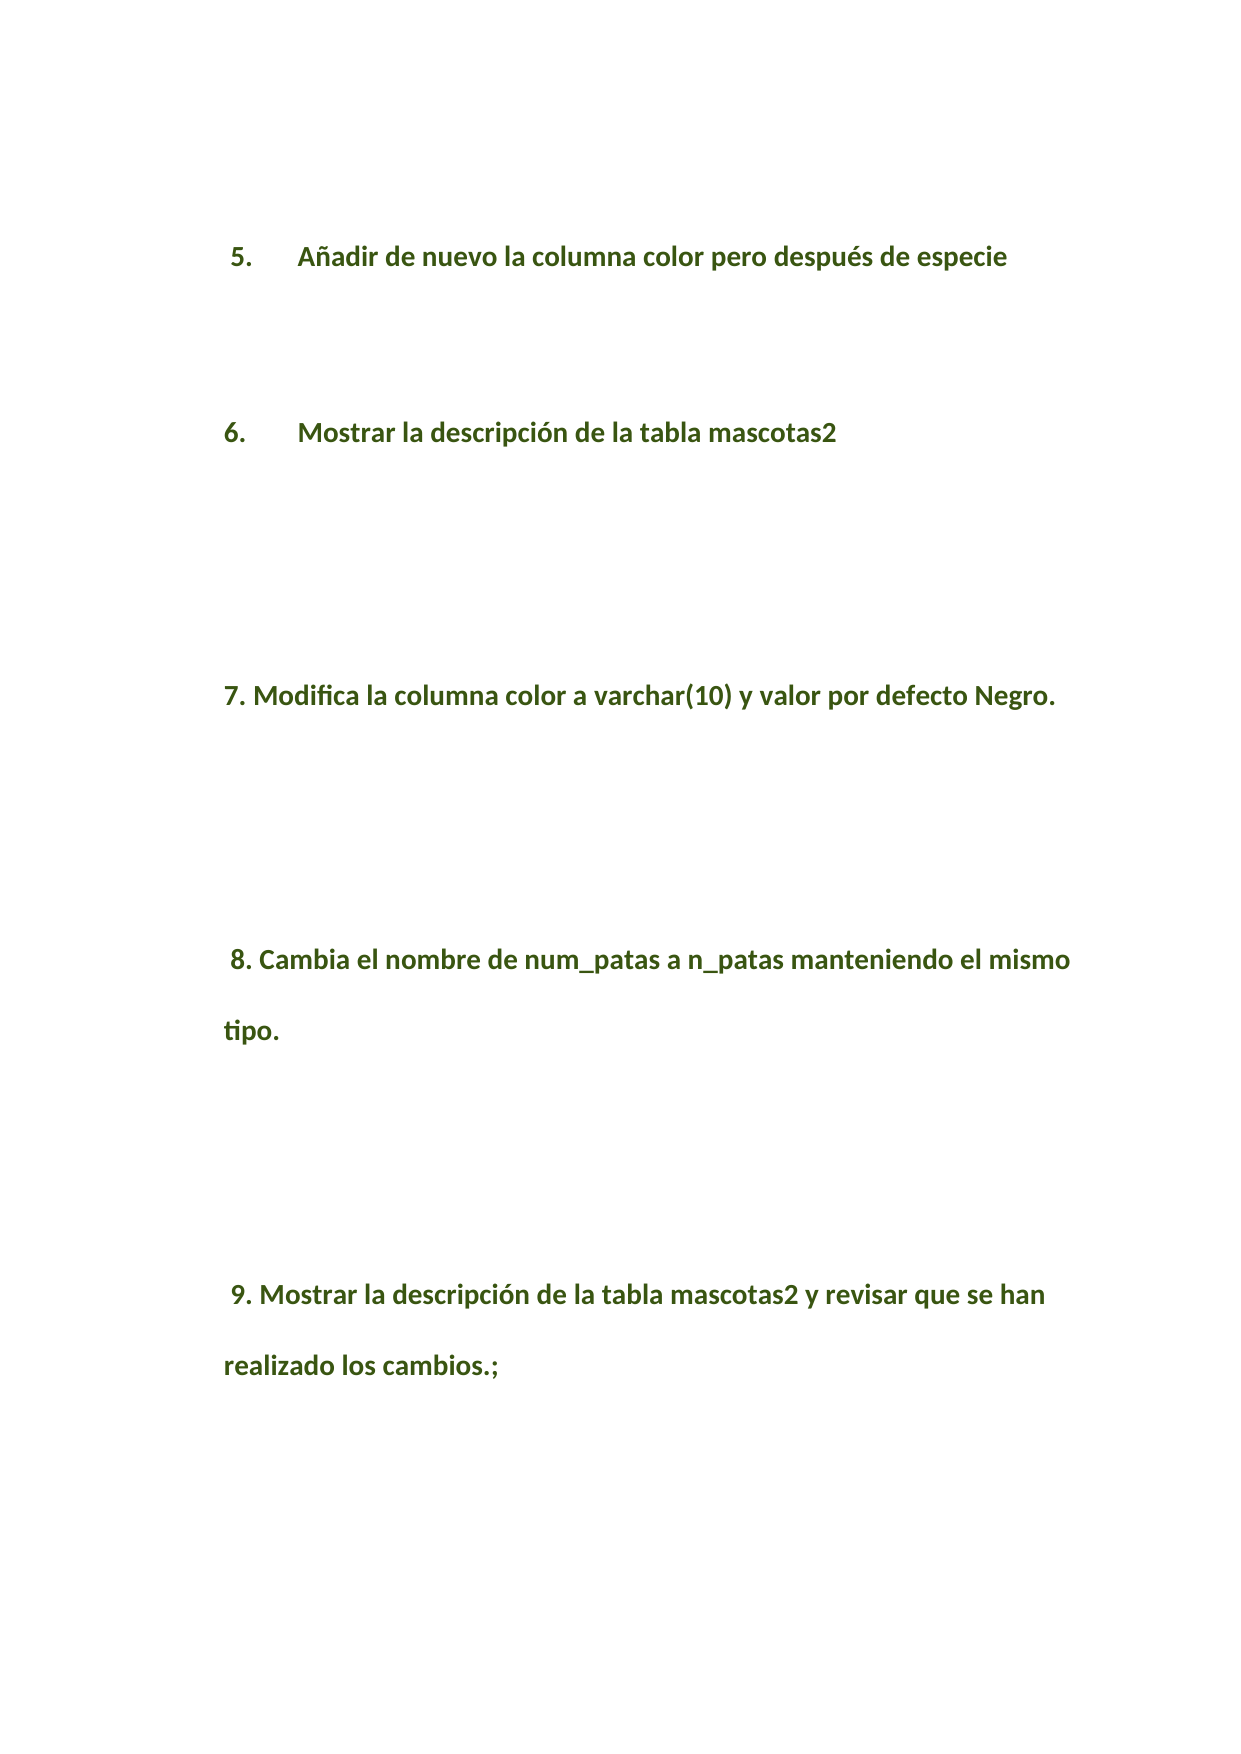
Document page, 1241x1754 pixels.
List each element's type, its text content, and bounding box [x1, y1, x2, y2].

text 8. Cambia el nombre de num_patas a n_patas manteniendo el mismo tipo. [224, 941, 1090, 1048]
text 5. Añadir de nuevo la columna color pero después de especie [224, 238, 1090, 273]
text 7. Modifica la columna color a varchar(10) y valor por defecto Negro. [224, 677, 1090, 713]
text 6. Mostrar la descripción de la tabla mascotas2 [224, 414, 1090, 449]
text 9. Mostrar la descripción de la tabla mascotas2 y revisar que se han realizado los cambios.; [224, 1276, 1090, 1383]
